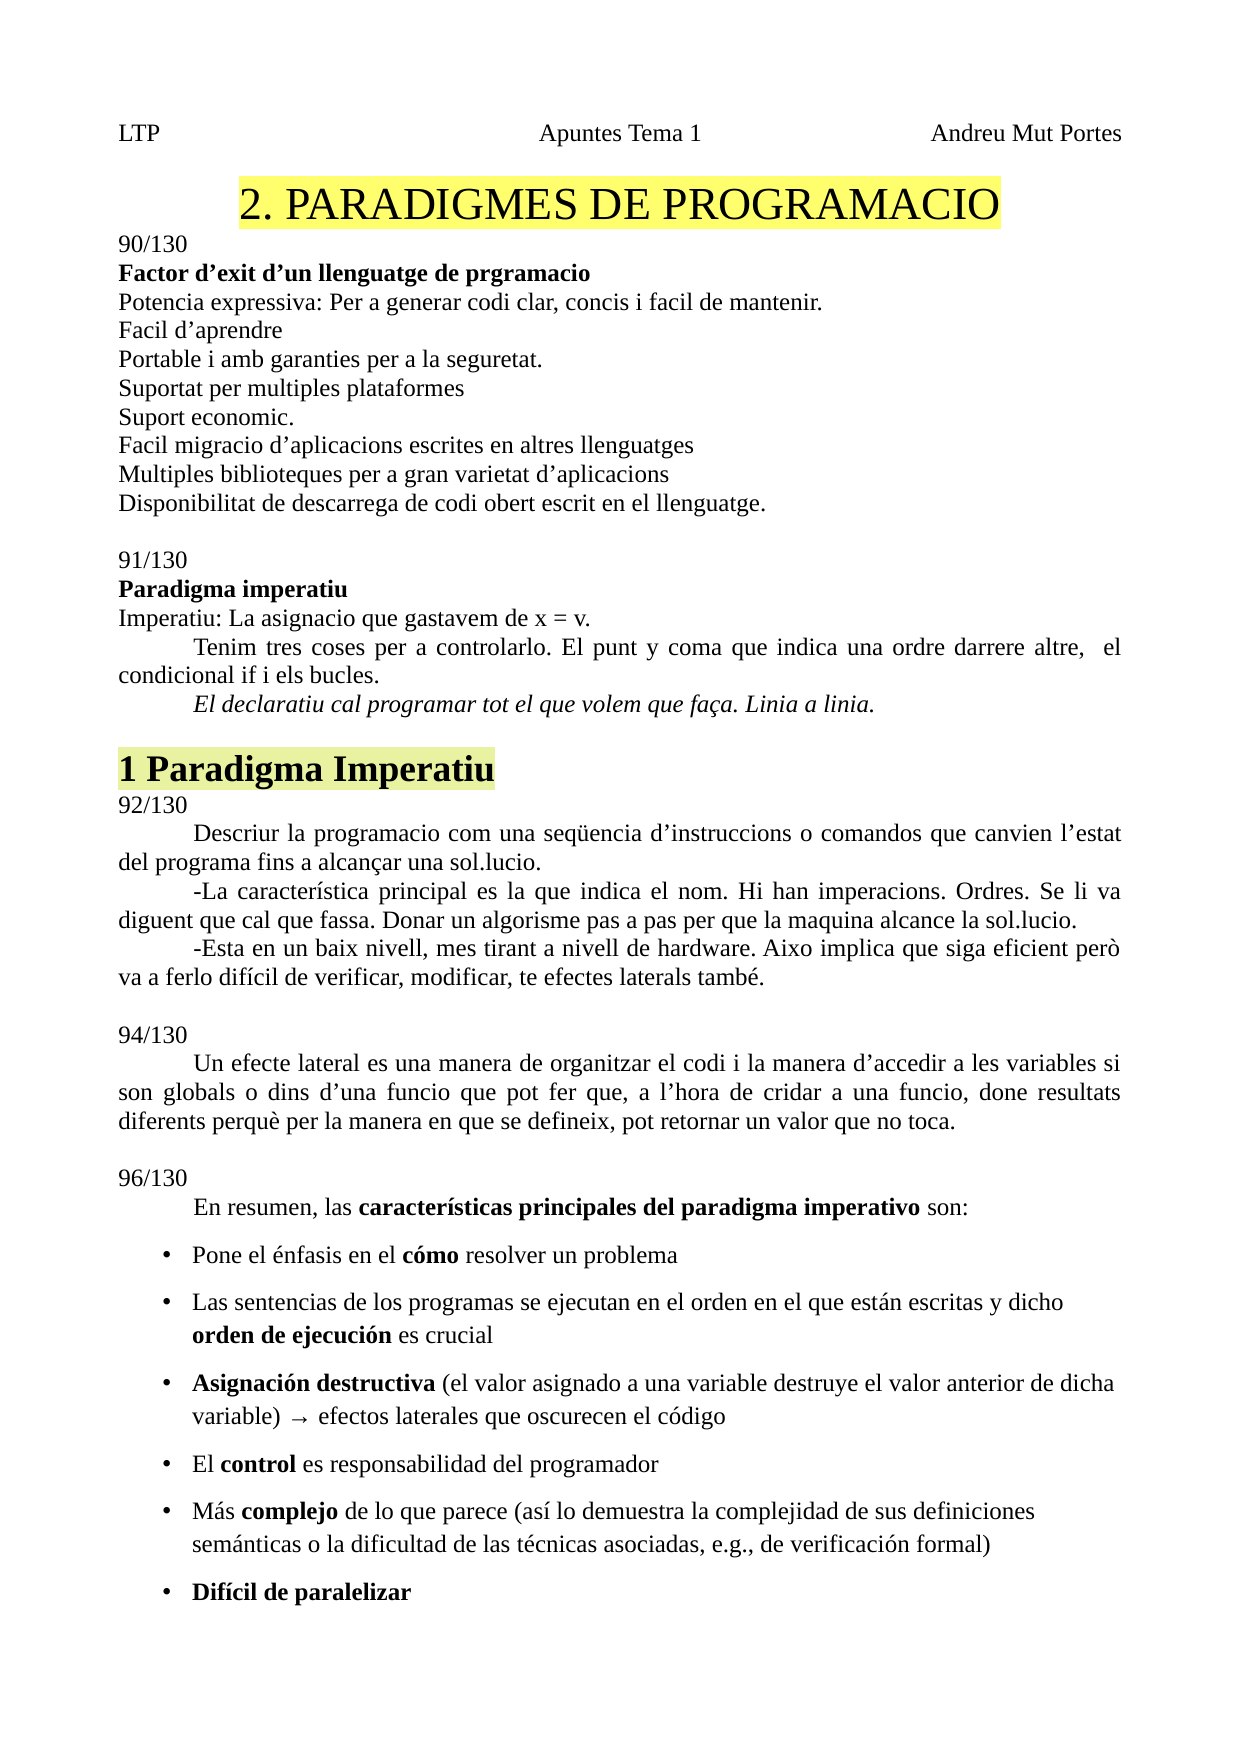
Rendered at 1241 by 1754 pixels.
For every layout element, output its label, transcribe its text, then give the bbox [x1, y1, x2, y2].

text Tenim tres coses per a controlarlo. El punt y coma que indica una ordre darrere altre, el condicional if i els bucles. [118, 632, 1122, 689]
list El control es responsabilidad del programador [162, 1449, 1122, 1477]
text -Esta en un baix nivell, mes tirant a nivell de hardware. Aixo implica que siga eficient però va a ferlo difícil de verificar, modificar, te efectes laterals també. [118, 933, 1122, 991]
text Potencia expressiva: Per a generar codi clar, concis i facil de mantenir. [118, 287, 1122, 315]
text Paradigma imperatiu [118, 574, 1122, 603]
text Suport economic. [118, 402, 1122, 430]
list Asignación destructiva (el valor asignado a una variable destruye el valor anterior de dicha variable) → efectos laterales que oscurecen el código [162, 1368, 1122, 1430]
text 91/130 [118, 545, 1122, 574]
list Difícil de paralelizar [162, 1577, 1122, 1606]
text El declaratiu cal programar tot el que volem que faça. Linia a linia. [118, 689, 1122, 718]
list Más complejo de lo que parece (así lo demuestra la complejidad de sus definiciones semánticas o la dificultad de las técnicas asociadas, e.g., de verificación formal) [162, 1496, 1122, 1558]
list Pone el énfasis en el cómo resolver un problema [162, 1240, 1122, 1268]
text Suportat per multiples plataformes [118, 373, 1122, 402]
text 2. PARADIGMES DE PROGRAMACIO [118, 176, 1122, 229]
text 92/130 [118, 790, 1122, 818]
text Portable i amb garanties per a la seguretat. [118, 344, 1122, 373]
text -La característica principal es la que indica el nom. Hi han imperacions. Ordres. Se li va diguent que cal que fassa. Donar un algorisme pas a pas per que la maquina alcance la sol.lucio. [118, 876, 1122, 933]
text 90/130 [118, 229, 1122, 258]
text Descriur la programacio com una seqüencia d’instruccions o comandos que canvien l’estat del programa fins a alcançar una sol.lucio. [118, 818, 1122, 876]
text En resumen, las características principales del paradigma imperativo son: [118, 1192, 1122, 1221]
text Factor d’exit d’un llenguatge de prgramacio [118, 258, 1122, 287]
text 96/130 [118, 1163, 1122, 1192]
text Disponibilitat de descarrega de codi obert escrit en el llenguatge. [118, 488, 1122, 517]
text Un efecte lateral es una manera de organitzar el codi i la manera d’accedir a les variables si son globals o dins d’una funcio que pot fer que, a l’hora de cridar a una funcio, done resultats diferents perquè per la manera en que se defineix, pot retornar un valor que no toca. [118, 1048, 1122, 1135]
text Facil migracio d’aplicacions escrites en altres llenguatges [118, 430, 1122, 459]
text Imperatiu: La asignacio que gastavem de x = v. [118, 603, 1122, 632]
text Multiples biblioteques per a gran varietat d’aplicacions [118, 459, 1122, 488]
text Facil d’aprendre [118, 315, 1122, 344]
text 94/130 [118, 1020, 1122, 1048]
text 1 Paradigma Imperatiu [118, 747, 1122, 790]
list Las sentencias de los programas se ejecutan en el orden en el que están escritas y dicho orden de ejecución es crucial [162, 1287, 1122, 1349]
